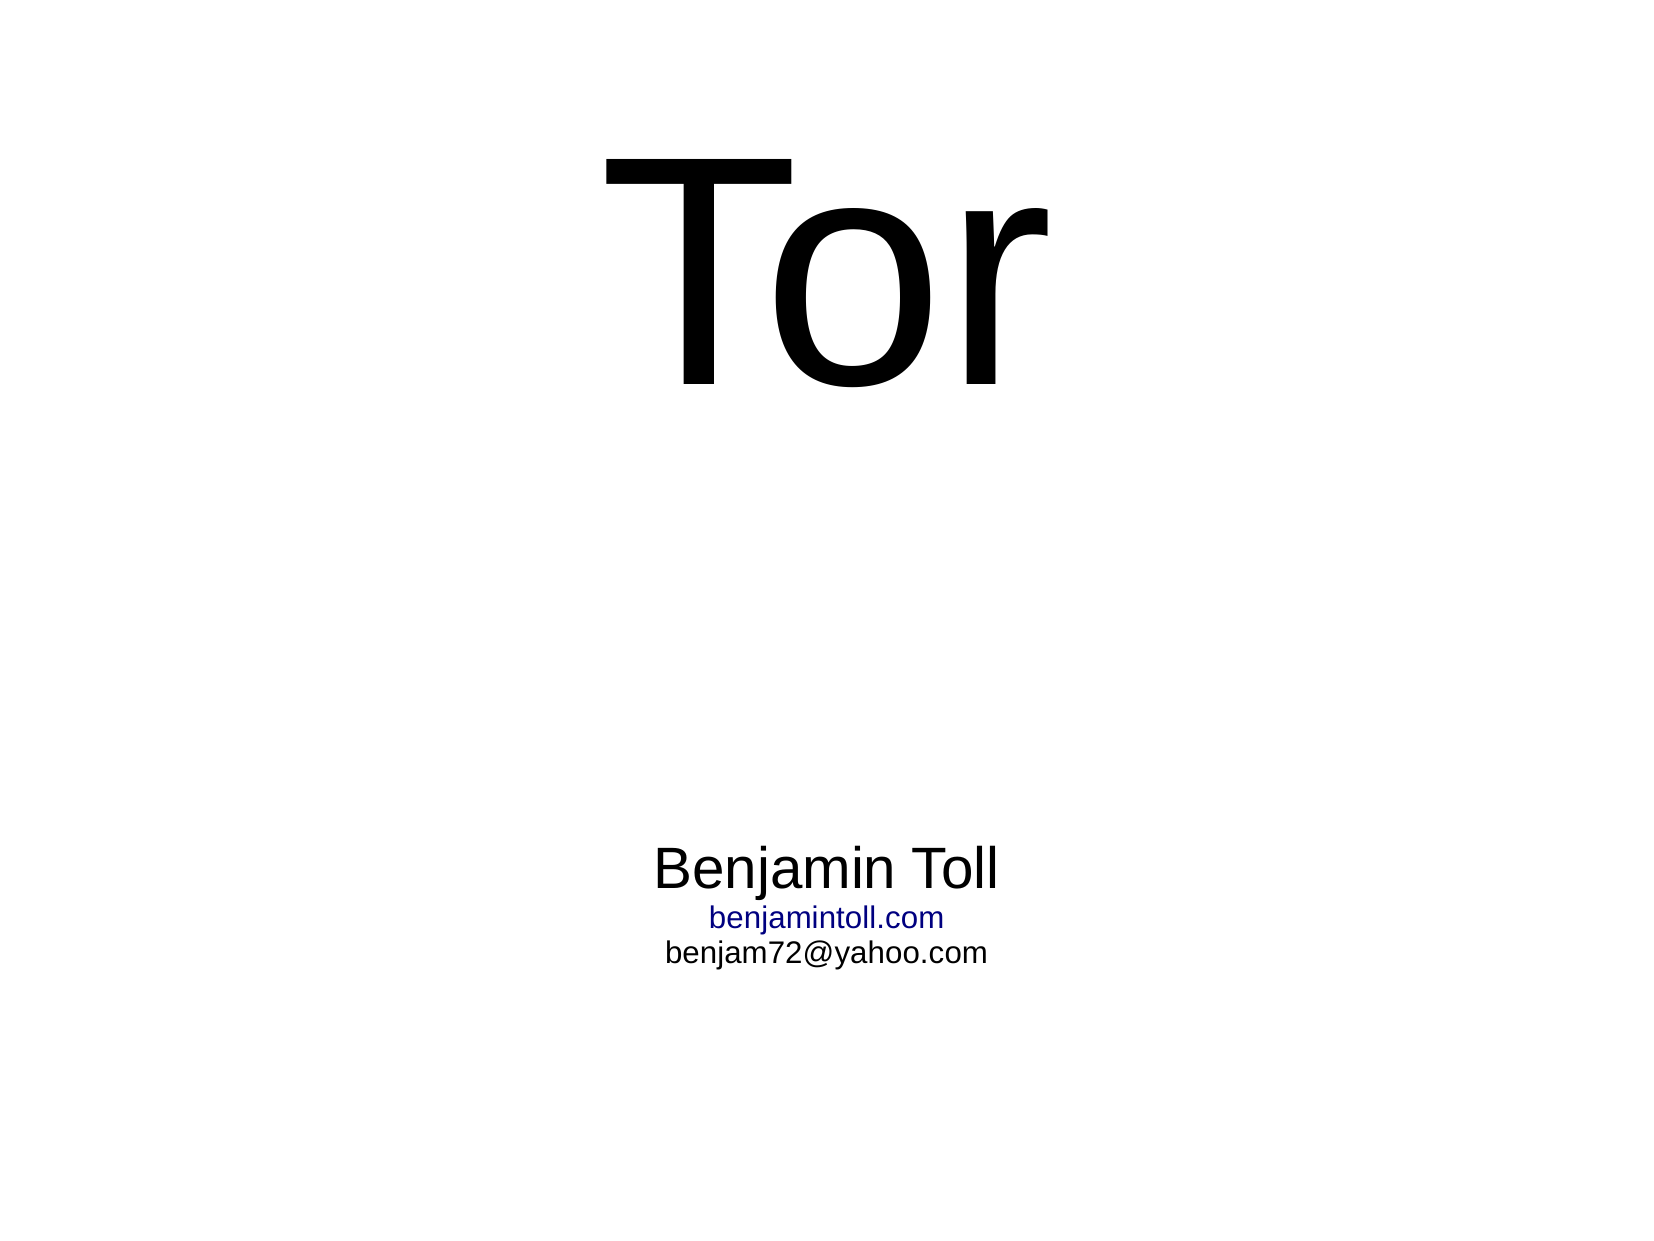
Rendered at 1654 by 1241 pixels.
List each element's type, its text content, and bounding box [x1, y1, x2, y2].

subtitle Tor Benjamin Toll benjamintoll.com benjam72@yahoo.com [82, 49, 1571, 1010]
